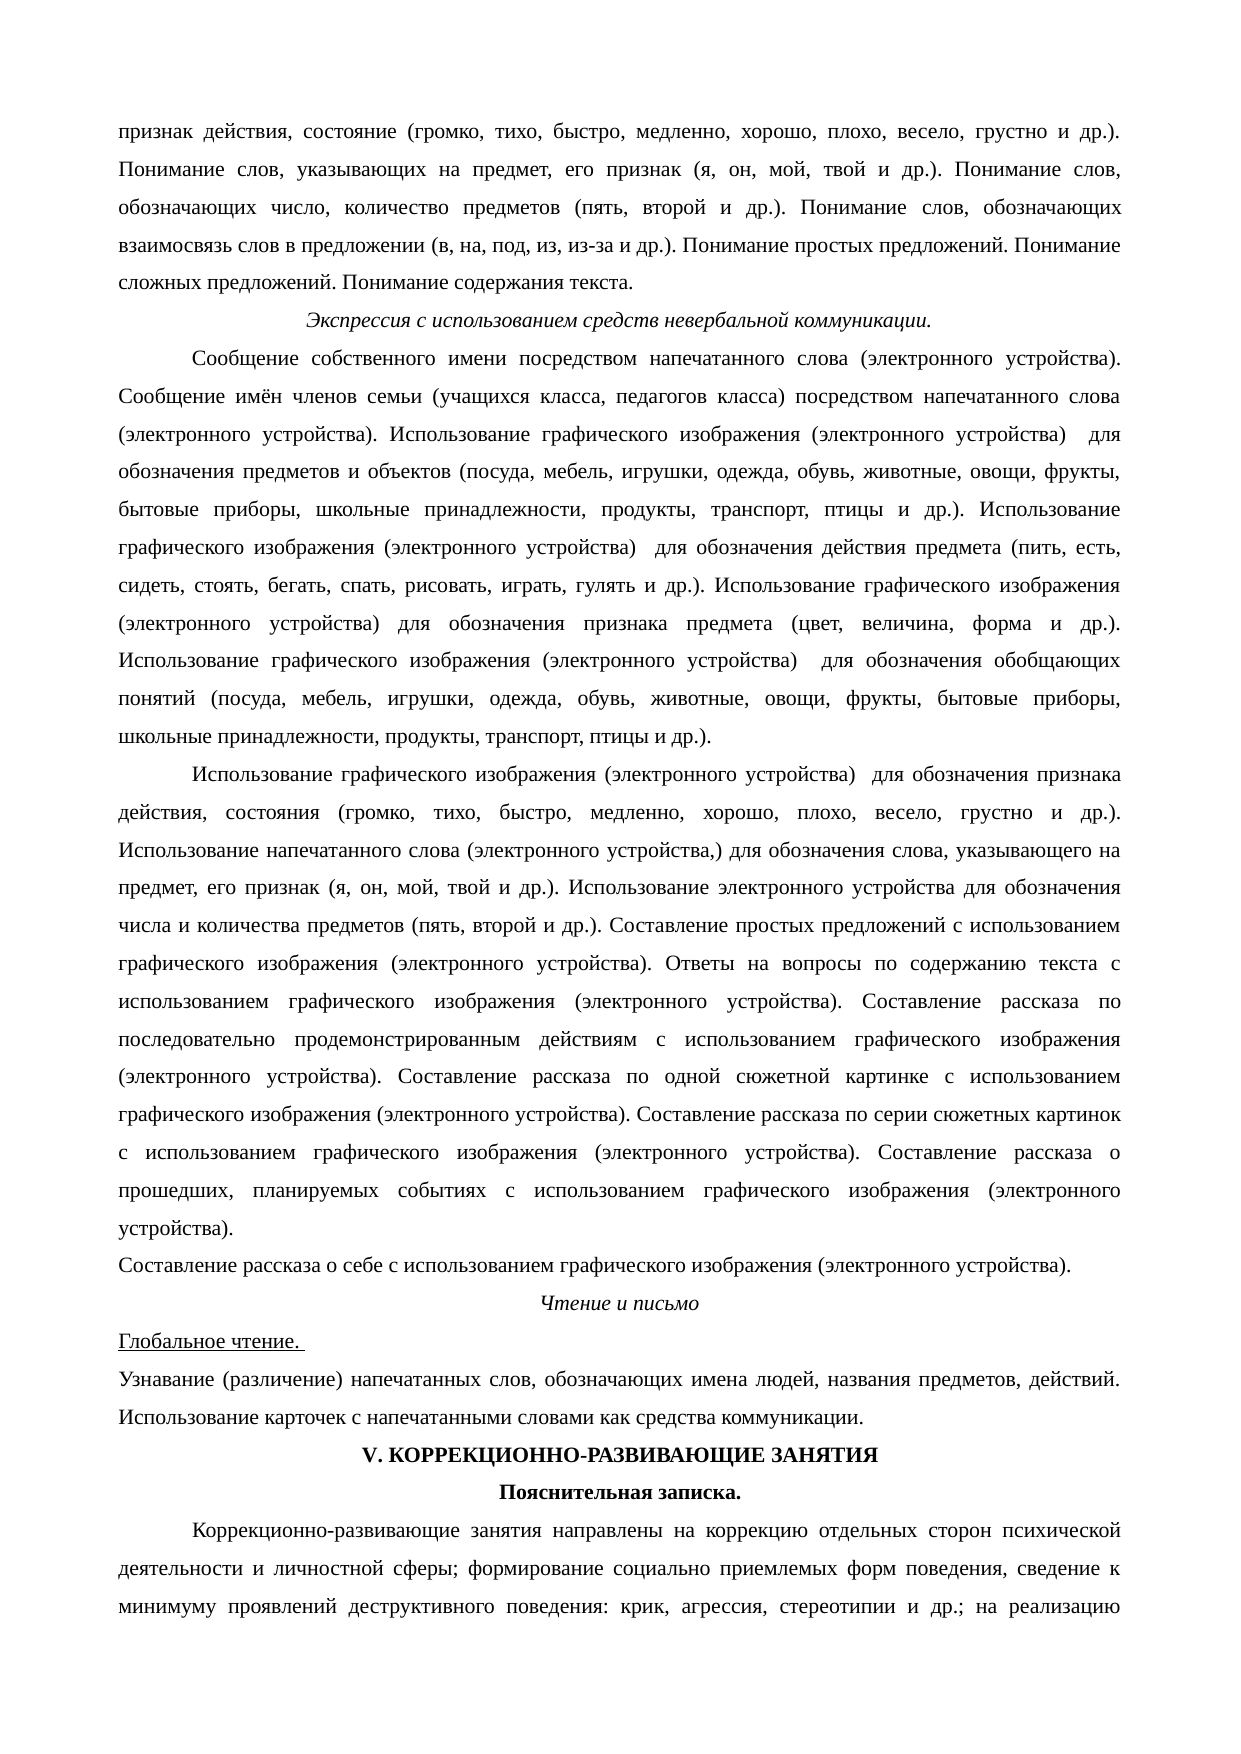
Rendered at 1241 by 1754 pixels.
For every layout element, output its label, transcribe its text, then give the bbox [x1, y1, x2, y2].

text Экспрессия с использованием средств невербальной коммуникации. [118, 307, 1122, 332]
text Чтение и письмо [118, 1290, 1122, 1316]
text признак действия, состояние (громко, тихо, быстро, медленно, хорошо, плохо, весело, грустно и др.). Понимание слов, указывающих на предмет, его признак (я, он, мой, твой и др.). Понимание слов, обозначающих число, количество предметов (пять, второй и др.). Понимание слов, обозначающих взаимосвязь слов в предложении (в, на, под, из, из-за и др.). Понимание простых предложений. Понимание сложных предложений. Понимание содержания текста. [118, 118, 1122, 294]
text Сообщение собственного имени посредством напечатанного слова (электронного устройства). Сообщение имён членов семьи (учащихся класса, педагогов класса) посредством напечатанного слова (электронного устройства). Использование графического изображения (электронного устройства) для обозначения предметов и объектов (посуда, мебель, игрушки, одежда, обувь, животные, овощи, фрукты, бытовые приборы, школьные принадлежности, продукты, транспорт, птицы и др.). Использование графического изображения (электронного устройства) для обозначения действия предмета (пить, есть, сидеть, стоять, бегать, спать, рисовать, играть, гулять и др.). Использование графического изображения (электронного устройства) для обозначения признака предмета (цвет, величина, форма и др.). Использование графического изображения (электронного устройства) для обозначения обобщающих понятий (посуда, мебель, игрушки, одежда, обувь, животные, овощи, фрукты, бытовые приборы, школьные принадлежности, продукты, транспорт, птицы и др.). [118, 345, 1122, 748]
text Составление рассказа о себе с использованием графического изображения (электронного устройства). [118, 1252, 1122, 1278]
text Узнавание (различение) напечатанных слов, обозначающих имена людей, названия предметов, действий. Использование карточек с напечатанными словами как средства коммуникации. [118, 1366, 1122, 1429]
text Глобальное чтение. [118, 1328, 1122, 1353]
text V. КОРРЕКЦИОННО-РАЗВИВАЮЩИЕ ЗАНЯТИЯ [118, 1442, 1122, 1467]
text Использование графического изображения (электронного устройства) для обозначения признака действия, состояния (громко, тихо, быстро, медленно, хорошо, плохо, весело, грустно и др.). Использование напечатанного слова (электронного устройства,) для обозначения слова, указывающего на предмет, его признак (я, он, мой, твой и др.). Использование электронного устройства для обозначения числа и количества предметов (пять, второй и др.). Составление простых предложений с использованием графического изображения (электронного устройства). Ответы на вопросы по содержанию текста с использованием графического изображения (электронного устройства). Составление рассказа по последовательно продемонстрированным действиям с использованием графического изображения (электронного устройства). Составление рассказа по одной сюжетной картинке с использованием графического изображения (электронного устройства). Составление рассказа по серии сюжетных картинок с использованием графического изображения (электронного устройства). Составление рассказа о прошедших, планируемых событиях с использованием графического изображения (электронного устройства). [118, 761, 1122, 1240]
text Пояснительная записка. [118, 1479, 1122, 1504]
text Коррекционно-развивающие занятия направлены на коррекцию отдельных сторон психической деятельности и личностной сферы; формирование социально приемлемых форм поведения, сведение к минимуму проявлений деструктивного поведения: крик, агрессия, стереотипии и др.; на реализацию [118, 1517, 1122, 1618]
